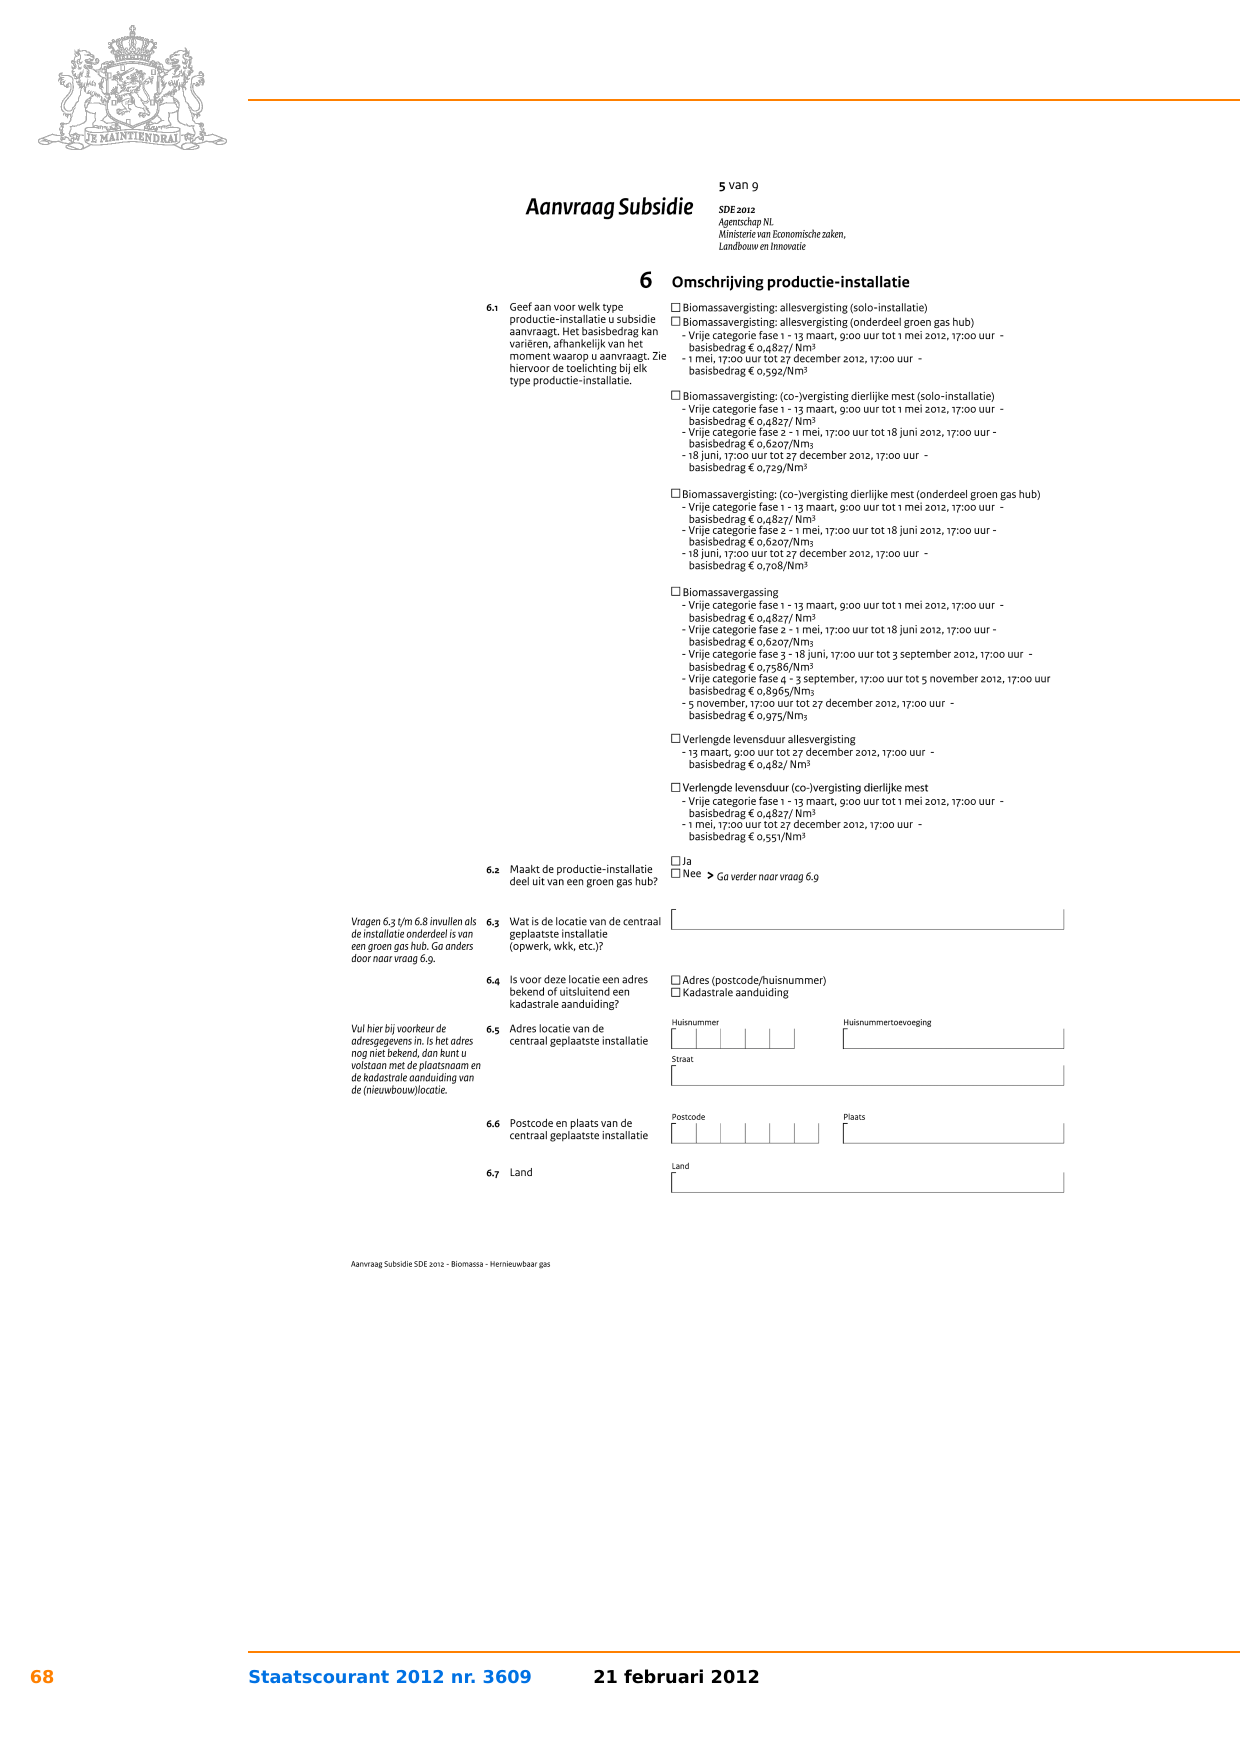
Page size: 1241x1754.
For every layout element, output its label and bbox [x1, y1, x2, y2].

picture [38, 25, 227, 150]
picture [248, 151, 1134, 1298]
